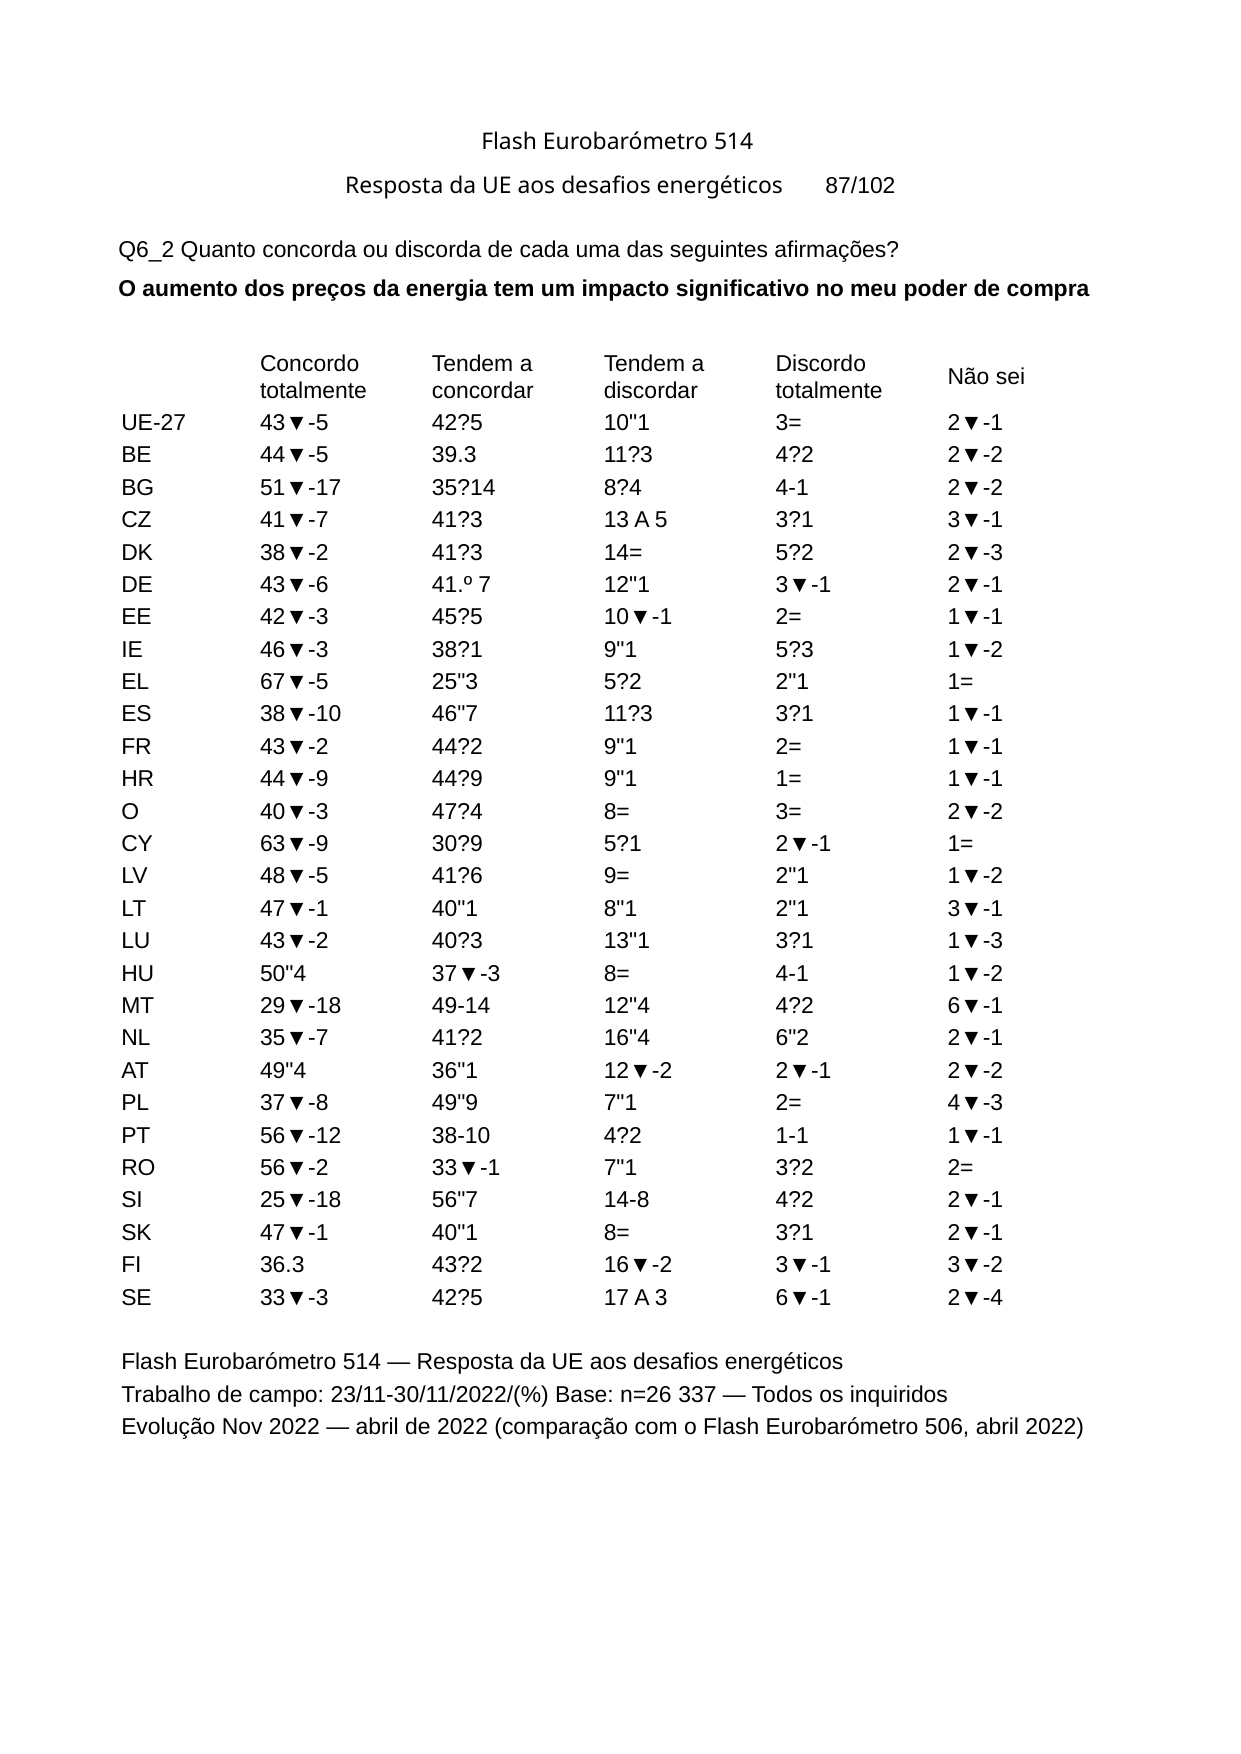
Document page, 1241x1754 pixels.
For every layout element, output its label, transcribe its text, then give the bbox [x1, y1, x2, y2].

table_cell 51▼-17 [257, 471, 429, 503]
table_header Tendem a concordar [429, 347, 601, 406]
table_cell 30?9 [429, 827, 601, 859]
table_cell [773, 1313, 944, 1345]
table_cell 2"1 [773, 892, 944, 924]
table_cell 50"4 [257, 957, 429, 989]
table_cell 4-1 [773, 471, 944, 503]
table_cell 1-1 [773, 1119, 944, 1151]
table_cell 2"1 [773, 859, 944, 892]
table_cell CY [118, 827, 257, 859]
table_cell BE [118, 438, 257, 471]
table_cell 2▼-1 [944, 1021, 1116, 1054]
table_cell 38-10 [429, 1119, 601, 1151]
table_cell 4?2 [773, 989, 944, 1021]
table_cell MT [118, 989, 257, 1021]
table_cell 67▼-5 [257, 665, 429, 697]
table_cell 16▼-2 [601, 1248, 772, 1281]
table_cell DE [118, 568, 257, 600]
table_cell CZ [118, 503, 257, 535]
table_cell 2"1 [773, 665, 944, 697]
table_cell 4?2 [773, 438, 944, 471]
table_cell 1▼-1 [944, 698, 1116, 730]
table_cell O [118, 795, 257, 827]
table_cell RO [118, 1151, 257, 1183]
table_cell 63▼-9 [257, 827, 429, 859]
table_cell [944, 1313, 1116, 1345]
table_cell HR [118, 762, 257, 794]
table_cell SK [118, 1216, 257, 1248]
table_cell 40"1 [429, 1216, 601, 1248]
table_cell 3▼-2 [944, 1248, 1116, 1281]
table_cell [257, 1313, 429, 1345]
table_cell 48▼-5 [257, 859, 429, 892]
table_cell 46▼-3 [257, 633, 429, 665]
table_cell Trabalho de campo: 23/11-30/11/2022/(%) Base: n=26 337 — Todos os inquiridos [118, 1378, 1116, 1410]
table_cell 16"4 [601, 1021, 772, 1054]
table_cell 2= [773, 600, 944, 633]
table_cell 40?3 [429, 924, 601, 957]
table_cell 2▼-1 [944, 1183, 1116, 1216]
table_header Tendem a discordar [601, 347, 772, 406]
table_cell 5?1 [601, 827, 772, 859]
table_cell EL [118, 665, 257, 697]
table_cell 2▼-1 [944, 1216, 1116, 1248]
table_cell [118, 1313, 257, 1345]
table_cell 43▼-2 [257, 924, 429, 957]
table_cell 17 A 3 [601, 1281, 772, 1313]
table_cell 49"9 [429, 1086, 601, 1118]
table_cell 41?3 [429, 535, 601, 568]
table_cell 49"4 [257, 1054, 429, 1086]
table_cell 9"1 [601, 762, 772, 794]
table_cell 9= [601, 859, 772, 892]
table_cell 10"1 [601, 406, 772, 438]
table_cell 2▼-2 [944, 438, 1116, 471]
table_cell 2= [773, 730, 944, 762]
table_cell 6▼-1 [944, 989, 1116, 1021]
table_cell 56▼-2 [257, 1151, 429, 1183]
table_cell 43▼-6 [257, 568, 429, 600]
table_cell 41?3 [429, 503, 601, 535]
table_cell 3= [773, 406, 944, 438]
table_cell 1▼-1 [944, 730, 1116, 762]
table_cell Flash Eurobarómetro 514 — Resposta da UE aos desafios energéticos [118, 1345, 1116, 1378]
table_cell 25"3 [429, 665, 601, 697]
table_cell 47▼-1 [257, 892, 429, 924]
table_cell BG [118, 471, 257, 503]
table_cell 14= [601, 535, 772, 568]
table_cell 3?1 [773, 698, 944, 730]
table_cell 8= [601, 957, 772, 989]
table_cell 56"7 [429, 1183, 601, 1216]
table_cell 10▼-1 [601, 600, 772, 633]
table_cell DK [118, 535, 257, 568]
table_cell 44▼-9 [257, 762, 429, 794]
table_cell 1▼-2 [944, 633, 1116, 665]
table_cell 2= [773, 1086, 944, 1118]
table_cell 9"1 [601, 730, 772, 762]
table_cell 3▼-1 [773, 568, 944, 600]
table_cell EE [118, 600, 257, 633]
table_cell LT [118, 892, 257, 924]
text Q6_2 Quanto concorda ou discorda de cada uma das seguintes afirmações? [118, 236, 1122, 262]
table_cell FI [118, 1248, 257, 1281]
table_cell 8?4 [601, 471, 772, 503]
table_cell ES [118, 698, 257, 730]
table_cell 35?14 [429, 471, 601, 503]
table_cell 42▼-3 [257, 600, 429, 633]
table_cell 43▼-2 [257, 730, 429, 762]
table_cell [429, 1313, 601, 1345]
table_header Não sei [944, 347, 1116, 406]
table_cell 6"2 [773, 1021, 944, 1054]
table_cell 33▼-1 [429, 1151, 601, 1183]
table_cell 43?2 [429, 1248, 601, 1281]
table_cell 5?2 [601, 665, 772, 697]
table_cell 1▼-3 [944, 924, 1116, 957]
table_cell 4-1 [773, 957, 944, 989]
table_cell 2▼-3 [944, 535, 1116, 568]
table_cell 3?2 [773, 1151, 944, 1183]
table_cell 35▼-7 [257, 1021, 429, 1054]
table_header [118, 347, 257, 406]
table_cell 36"1 [429, 1054, 601, 1086]
table_cell 39.3 [429, 438, 601, 471]
table_cell 14-8 [601, 1183, 772, 1216]
table_cell 1▼-1 [944, 762, 1116, 794]
table_cell 11?3 [601, 698, 772, 730]
table_cell 38▼-10 [257, 698, 429, 730]
table_cell 2▼-1 [773, 1054, 944, 1086]
table_cell AT [118, 1054, 257, 1086]
table_cell 2▼-2 [944, 795, 1116, 827]
table_cell 3▼-1 [944, 892, 1116, 924]
table_cell 1= [944, 827, 1116, 859]
table_cell 49-14 [429, 989, 601, 1021]
table_cell 1= [944, 665, 1116, 697]
text O aumento dos preços da energia tem um impacto significativo no meu poder de compra [118, 275, 1122, 302]
table_cell SI [118, 1183, 257, 1216]
table_cell 13"1 [601, 924, 772, 957]
table_cell 47?4 [429, 795, 601, 827]
table_cell HU [118, 957, 257, 989]
table_cell PL [118, 1086, 257, 1118]
table_cell 1▼-2 [944, 859, 1116, 892]
table_cell 37▼-8 [257, 1086, 429, 1118]
table_cell 2▼-1 [944, 568, 1116, 600]
table_cell 3▼-1 [944, 503, 1116, 535]
table_cell Evolução Nov 2022 — abril de 2022 (comparação com o Flash Eurobarómetro 506, abril 2022) [118, 1410, 1116, 1442]
table_cell 5?3 [773, 633, 944, 665]
table_cell 3▼-1 [773, 1248, 944, 1281]
table_cell 5?2 [773, 535, 944, 568]
table_cell 1▼-1 [944, 1119, 1116, 1151]
table_cell 2▼-2 [944, 471, 1116, 503]
table_cell 41?2 [429, 1021, 601, 1054]
table_cell FR [118, 730, 257, 762]
table_header Discordo totalmente [773, 347, 944, 406]
table_cell 2= [944, 1151, 1116, 1183]
table_cell 3?1 [773, 1216, 944, 1248]
table_cell 8= [601, 1216, 772, 1248]
table_cell 36.3 [257, 1248, 429, 1281]
table_cell 29▼-18 [257, 989, 429, 1021]
table_cell 41?6 [429, 859, 601, 892]
table_cell UE-27 [118, 406, 257, 438]
table_cell 1= [773, 762, 944, 794]
table_cell 37▼-3 [429, 957, 601, 989]
table_cell 25▼-18 [257, 1183, 429, 1216]
table_cell NL [118, 1021, 257, 1054]
table_cell 42?5 [429, 1281, 601, 1313]
table_cell 40"1 [429, 892, 601, 924]
table_cell 8"1 [601, 892, 772, 924]
table_cell 13 A 5 [601, 503, 772, 535]
table_cell 3= [773, 795, 944, 827]
table_cell 41▼-7 [257, 503, 429, 535]
table_cell IE [118, 633, 257, 665]
table_cell 11?3 [601, 438, 772, 471]
table_cell LV [118, 859, 257, 892]
table_cell 4?2 [773, 1183, 944, 1216]
table_cell 43▼-5 [257, 406, 429, 438]
table_cell 40▼-3 [257, 795, 429, 827]
table_cell 3?1 [773, 924, 944, 957]
table_cell 8= [601, 795, 772, 827]
table_header Concordo totalmente [257, 347, 429, 406]
table_cell 2▼-1 [944, 406, 1116, 438]
table_cell 47▼-1 [257, 1216, 429, 1248]
table_cell LU [118, 924, 257, 957]
table_cell 1▼-2 [944, 957, 1116, 989]
table_cell 44▼-5 [257, 438, 429, 471]
table_cell 1▼-1 [944, 600, 1116, 633]
table_cell 7"1 [601, 1151, 772, 1183]
table_cell SE [118, 1281, 257, 1313]
table_cell 6▼-1 [773, 1281, 944, 1313]
table_cell 4▼-3 [944, 1086, 1116, 1118]
table_cell 2▼-1 [773, 827, 944, 859]
table_cell [601, 1313, 772, 1345]
table_cell 41.º 7 [429, 568, 601, 600]
table_cell 12▼-2 [601, 1054, 772, 1086]
table_cell PT [118, 1119, 257, 1151]
table_cell 38?1 [429, 633, 601, 665]
table_cell 44?9 [429, 762, 601, 794]
table_cell 46"7 [429, 698, 601, 730]
table_cell 12"1 [601, 568, 772, 600]
table_cell 2▼-4 [944, 1281, 1116, 1313]
table_cell 12"4 [601, 989, 772, 1021]
table_cell 44?2 [429, 730, 601, 762]
table_cell 33▼-3 [257, 1281, 429, 1313]
table_cell 7"1 [601, 1086, 772, 1118]
table_cell 9"1 [601, 633, 772, 665]
table_cell 4?2 [601, 1119, 772, 1151]
table_cell 2▼-2 [944, 1054, 1116, 1086]
table_cell 42?5 [429, 406, 601, 438]
table_cell 3?1 [773, 503, 944, 535]
table_cell 56▼-12 [257, 1119, 429, 1151]
table_cell 45?5 [429, 600, 601, 633]
table_cell 38▼-2 [257, 535, 429, 568]
